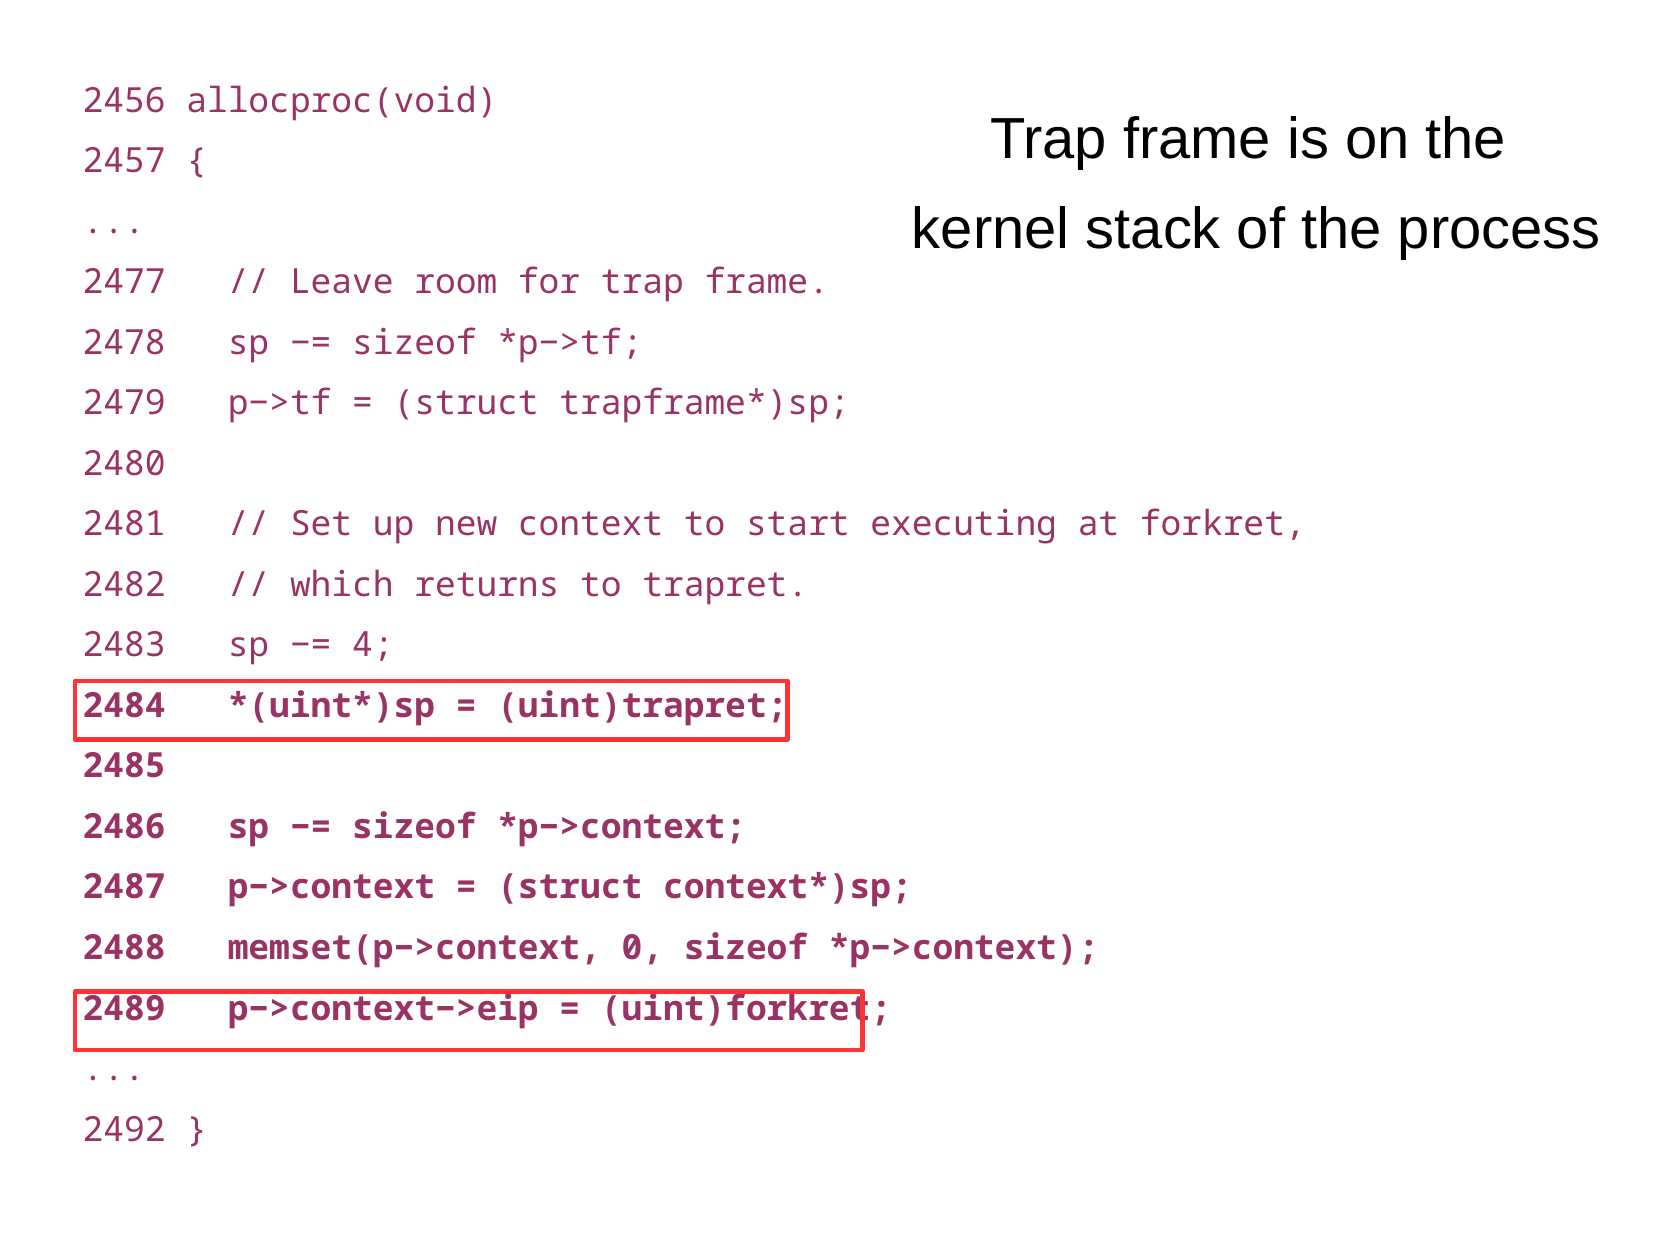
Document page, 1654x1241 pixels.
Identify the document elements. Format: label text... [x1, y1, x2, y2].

list 2456 allocproc(void) 2457 { ... 2477 // Leave room for trap frame. 2478 sp −= sizeof *p−>tf; 2479 p−>tf = (struct trapframe*)sp; 2480 2481 // Set up new context to start executing at forkret, 2482 // which returns to trapret. 2483 sp −= 4; 2484 *(uint*)sp = (uint)trapret; 2485 2486 sp −= sizeof *p−>context; 2487 p−>context = (struct context*)sp; 2488 memset(p−>context, 0, sizeof *p−>context); 2489 p−>context−>eip = (uint)forkret; ... 2492 } [82, 994, 860, 1048]
list 2456 allocproc(void) 2457 { ... 2477 // Leave room for trap frame. 2478 sp −= sizeof *p−>tf; 2479 p−>tf = (struct trapframe*)sp; 2480 2481 // Set up new context to start executing at forkret, 2482 // which returns to trapret. 2483 sp −= 4; 2484 *(uint*)sp = (uint)trapret; 2485 2486 sp −= sizeof *p−>context; 2487 p−>context = (struct context*)sp; 2488 memset(p−>context, 0, sizeof *p−>context); 2489 p−>context−>eip = (uint)forkret; ... 2492 } [82, 683, 785, 737]
list Trap frame is on the kernel stack of the process [900, 105, 1613, 301]
list 2456 allocproc(void) 2457 { ... 2477 // Leave room for trap frame. 2478 sp −= sizeof *p−>tf; 2479 p−>tf = (struct trapframe*)sp; 2480 2481 // Set up new context to start executing at forkret, 2482 // which returns to trapret. 2483 sp −= 4; 2484 *(uint*)sp = (uint)trapret; 2485 2486 sp −= sizeof *p−>context; 2487 p−>context = (struct context*)sp; 2488 memset(p−>context, 0, sizeof *p−>context); 2489 p−>context−>eip = (uint)forkret; ... 2492 } [82, 75, 1463, 1163]
